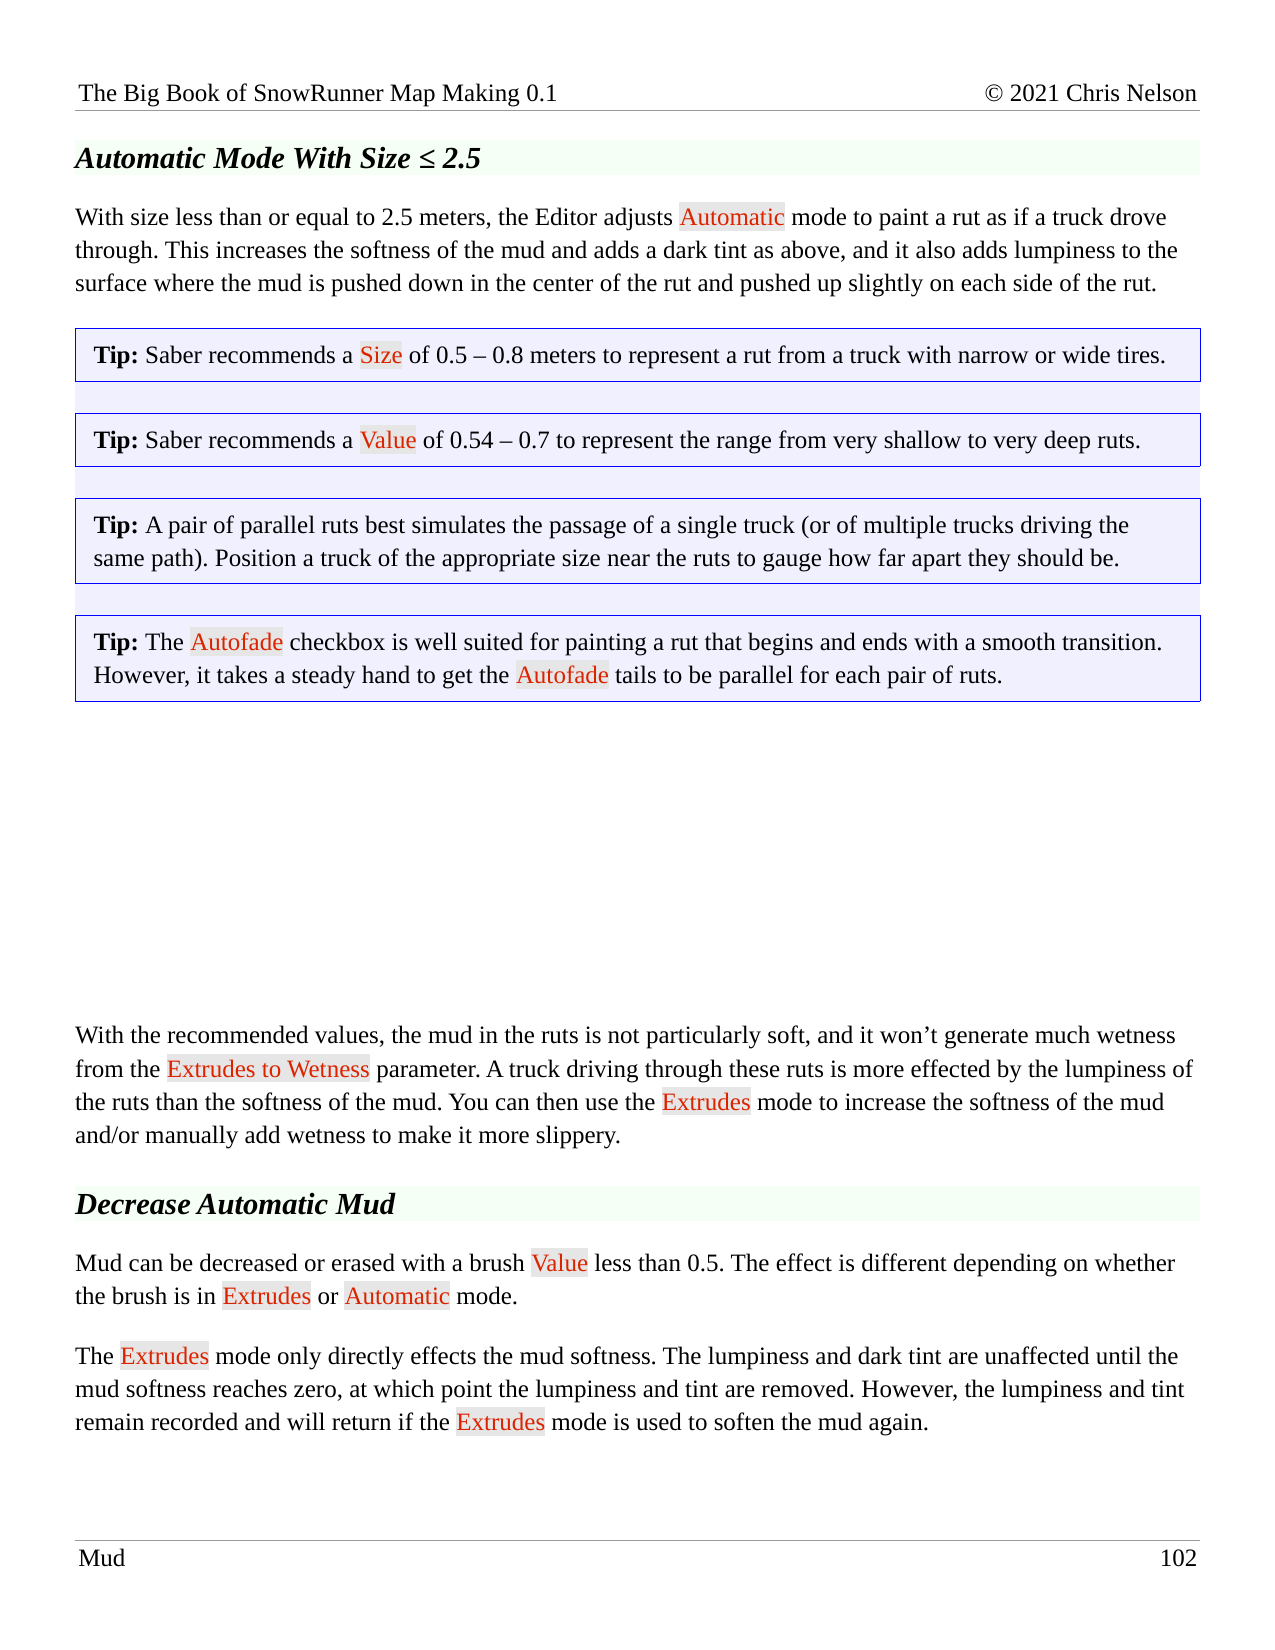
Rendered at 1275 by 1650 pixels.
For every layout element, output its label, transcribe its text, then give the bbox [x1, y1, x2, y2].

list A pair of parallel ruts best simulates the passage of a single truck (or of multiple trucks driving the same path). Position a truck of the appropriate size near the ruts to gauge how far apart they should be. [76, 499, 1200, 583]
list Saber recommends a Value of 0.54 – 0.7 to represent the range from very shallow to very deep ruts. [76, 414, 1200, 466]
list The Autofade checkbox is well suited for painting a rut that begins and ends with a smooth transition. However, it takes a steady hand to get the Autofade tails to be parallel for each pair of ruts. [76, 616, 1200, 701]
text With size less than or equal to 2.5 meters, the Editor adjusts Automatic mode to paint a rut as if a truck drove through. This increases the softness of the mud and adds a dark tint as above, and it also adds lumpiness to the surface where the mud is pushed down in the center of the rut and pushed up slightly on each side of the rut. [75, 202, 1200, 297]
subtitle Decrease Automatic Mud [75, 1186, 1200, 1221]
subtitle Automatic Mode With Size ≤ 2.5 [75, 140, 1200, 175]
text The Extrudes mode only directly effects the mud softness. The lumpiness and dark tint are unaffected until the mud softness reaches zero, at which point the lumpiness and tint are removed. However, the lumpiness and tint remain recorded and will return if the Extrudes mode is used to soften the mud again. [75, 1341, 1200, 1436]
list Saber recommends a Size of 0.5 – 0.8 meters to represent a rut from a truck with narrow or wide tires. [76, 329, 1200, 381]
text With the recommended values, the mud in the ruts is not particularly soft, and it won’t generate much wetness from the Extrudes to Wetness parameter. A truck driving through these ruts is more effected by the lumpiness of the ruts than the softness of the mud. You can then use the Extrudes mode to increase the softness of the mud and/or manually add wetness to make it more slippery. [75, 1021, 1200, 1148]
text Mud can be decreased or erased with a brush Value less than 0.5. The effect is different depending on whether the brush is in Extrudes or Automatic mode. [75, 1248, 1200, 1310]
